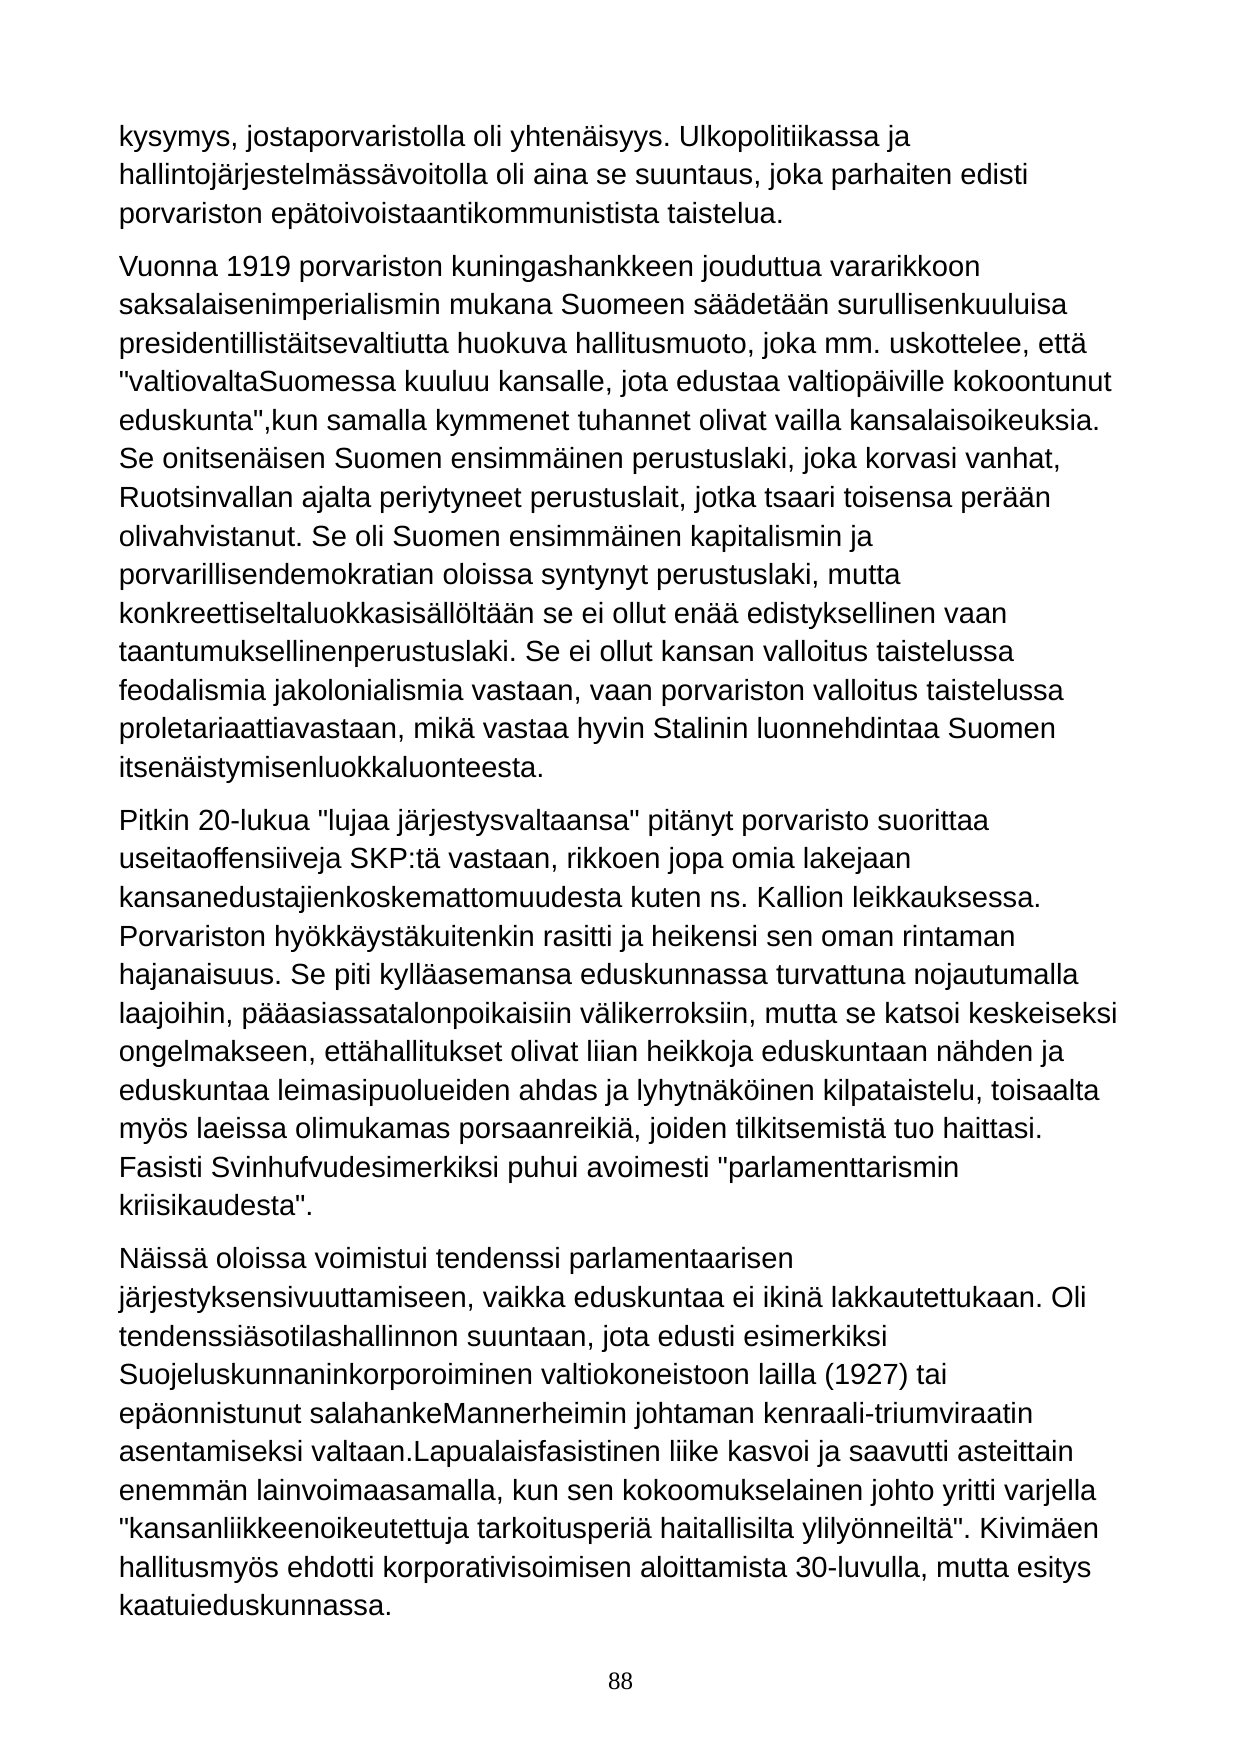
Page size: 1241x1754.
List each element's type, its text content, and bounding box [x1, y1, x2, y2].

text Pitkin 20-lukua "lujaa järjestysvaltaansa" pitänyt porvaristo suorittaa useitaoffensiiveja SKP:tä vastaan, rikkoen jopa omia lakejaan kansanedustajienkoskemattomuudesta kuten ns. Kallion leikkauksessa. Porvariston hyökkäystäkuitenkin rasitti ja heikensi sen oman rintaman hajanaisuus. Se piti kylläasemansa eduskunnassa turvattuna nojautumalla laajoihin, pääasiassatalonpoikaisiin välikerroksiin, mutta se katsoi keskeiseksi ongelmakseen, ettähallitukset olivat liian heikkoja eduskuntaan nähden ja eduskuntaa leimasipuolueiden ahdas ja lyhytnäköinen kilpataistelu, toisaalta myös laeissa olimukamas porsaanreikiä, joiden tilkitsemistä tuo haittasi. Fasisti Svinhufvudesimerkiksi puhui avoimesti "parlamenttarismin kriisikaudesta". [118, 803, 1122, 1222]
text kysymys, jostaporvaristolla oli yhtenäisyys. Ulkopolitiikassa ja hallintojärjestelmässävoitolla oli aina se suuntaus, joka parhaiten edisti porvariston epätoivoistaantikommunistista taistelua. [118, 118, 1122, 229]
text Vuonna 1919 porvariston kuningashankkeen jouduttua vararikkoon saksalaisenimperialismin mukana Suomeen säädetään surullisenkuuluisa presidentillistäitsevaltiutta huokuva hallitusmuoto, joka mm. uskottelee, että "valtiovaltaSuomessa kuuluu kansalle, jota edustaa valtiopäiville kokoontunut eduskunta",kun samalla kymmenet tuhannet olivat vailla kansalaisoikeuksia. Se onitsenäisen Suomen ensimmäinen perustuslaki, joka korvasi vanhat, Ruotsinvallan ajalta periytyneet perustuslait, jotka tsaari toisensa perään olivahvistanut. Se oli Suomen ensimmäinen kapitalismin ja porvarillisendemokratian oloissa syntynyt perustuslaki, mutta konkreettiseltaluokkasisällöltään se ei ollut enää edistyksellinen vaan taantumuksellinenperustuslaki. Se ei ollut kansan valloitus taistelussa feodalismia jakolonialismia vastaan, vaan porvariston valloitus taistelussa proletariaattiavastaan, mikä vastaa hyvin Stalinin luonnehdintaa Suomen itsenäistymisenluokkaluonteesta. [118, 249, 1122, 783]
text Näissä oloissa voimistui tendenssi parlamentaarisen järjestyksensivuuttamiseen, vaikka eduskuntaa ei ikinä lakkautettukaan. Oli tendenssiäsotilashallinnon suuntaan, jota edusti esimerkiksi Suojeluskunnaninkorporoiminen valtiokoneistoon lailla (1927) tai epäonnistunut salahankeMannerheimin johtaman kenraali-triumviraatin asentamiseksi valtaan.Lapualaisfasistinen liike kasvoi ja saavutti asteittain enemmän lainvoimaasamalla, kun sen kokoomukselainen johto yritti varjella "kansanliikkeenoikeutettuja tarkoitusperiä haitallisilta ylilyönneiltä". Kivimäen hallitusmyös ehdotti korporativisoimisen aloittamista 30-luvulla, mutta esitys kaatuieduskunnassa. [118, 1241, 1122, 1622]
